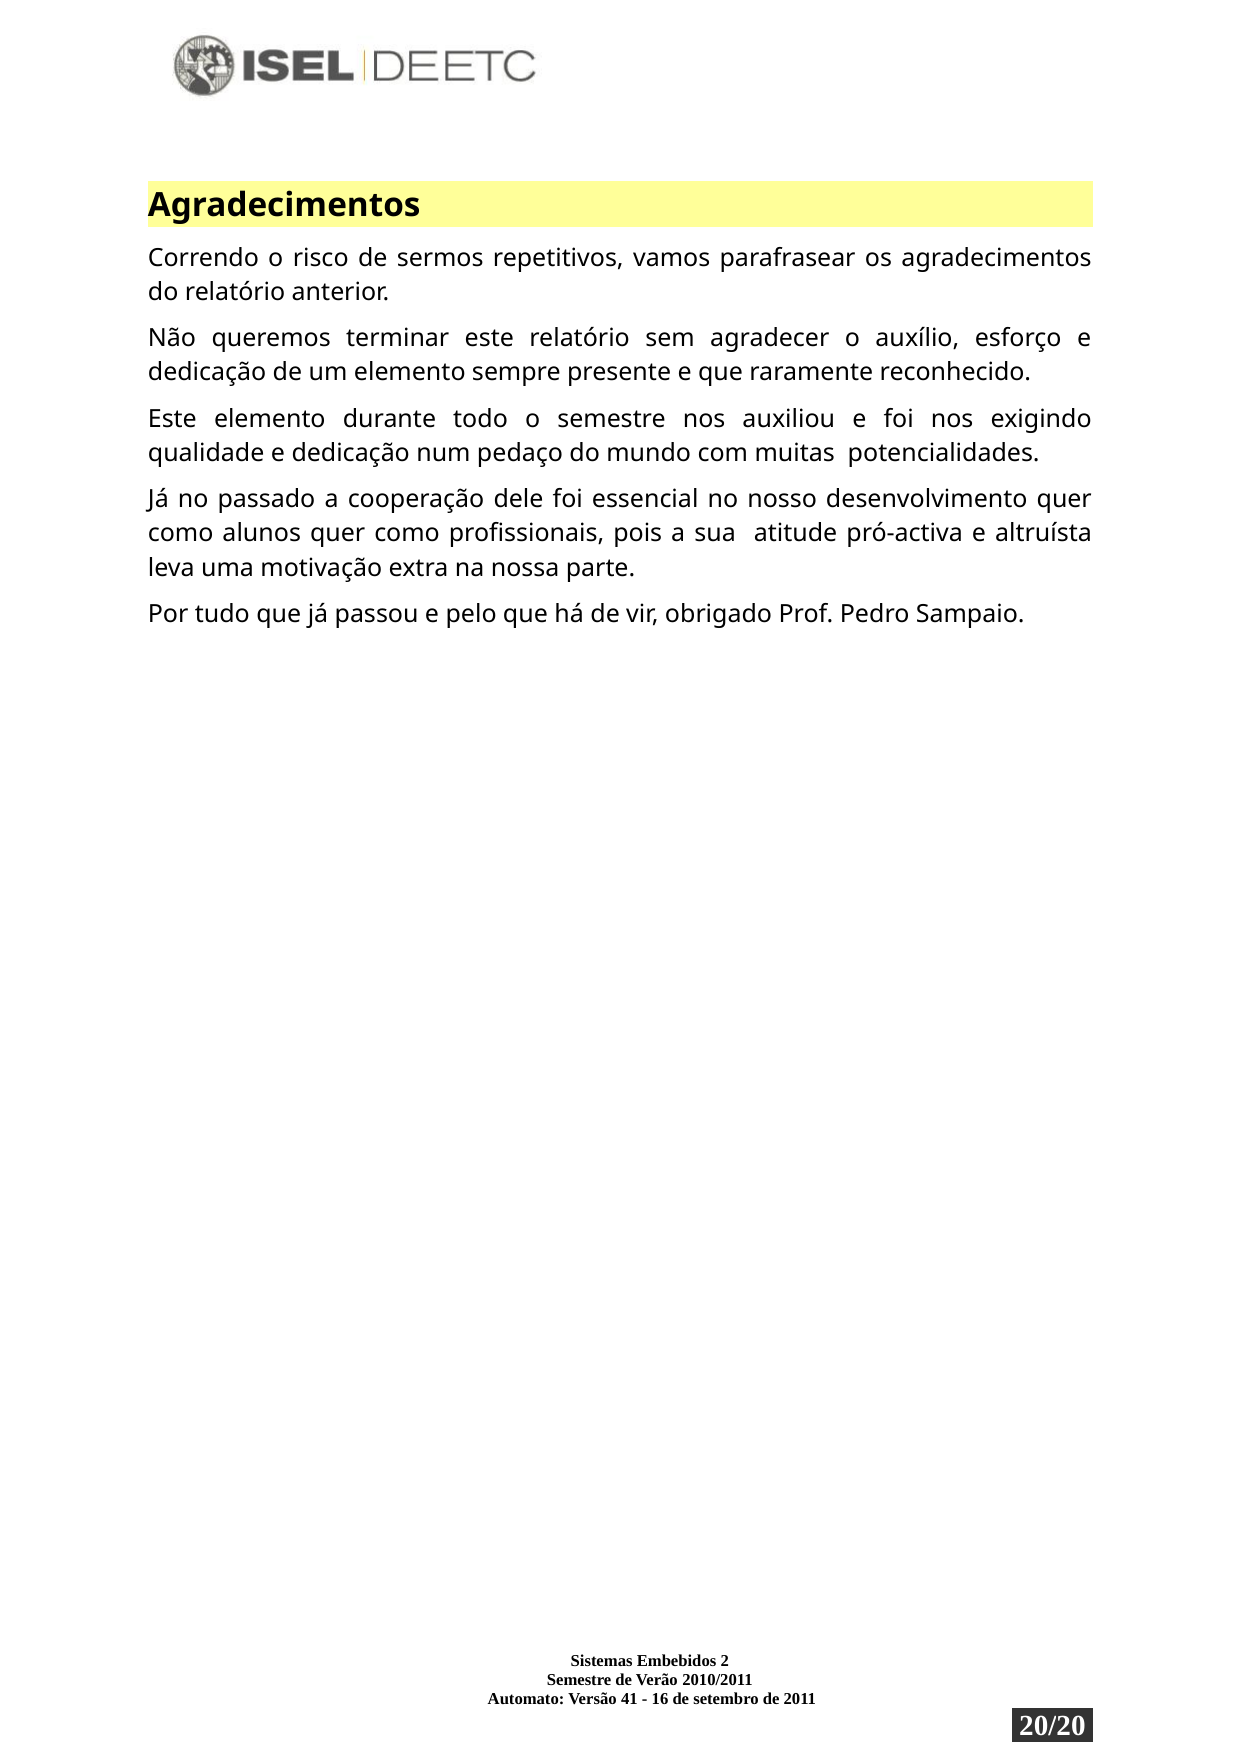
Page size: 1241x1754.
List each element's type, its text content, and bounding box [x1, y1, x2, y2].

picture [164, 20, 566, 121]
text Por tudo que já passou e pelo que há de vir, obrigado Prof. Pedro Sampaio. [148, 596, 1093, 630]
text Não queremos terminar este relatório sem agradecer o auxílio, esforço e dedicação de um elemento sempre presente e que raramente reconhecido. [148, 320, 1093, 388]
text Este elemento durante todo o semestre nos auxiliou e foi nos exigindo qualidade e dedicação num pedaço do mundo com muitas potencialidades. [148, 400, 1093, 468]
subtitle Agradecimentos [148, 181, 1093, 227]
text Já no passado a cooperação dele foi essencial no nosso desenvolvimento quer como alunos quer como profissionais, pois a sua atitude pró-activa e altruísta leva uma motivação extra na nossa parte. [148, 481, 1093, 583]
text Correndo o risco de sermos repetitivos, vamos parafrasear os agradecimentos do relatório anterior. [148, 239, 1093, 307]
